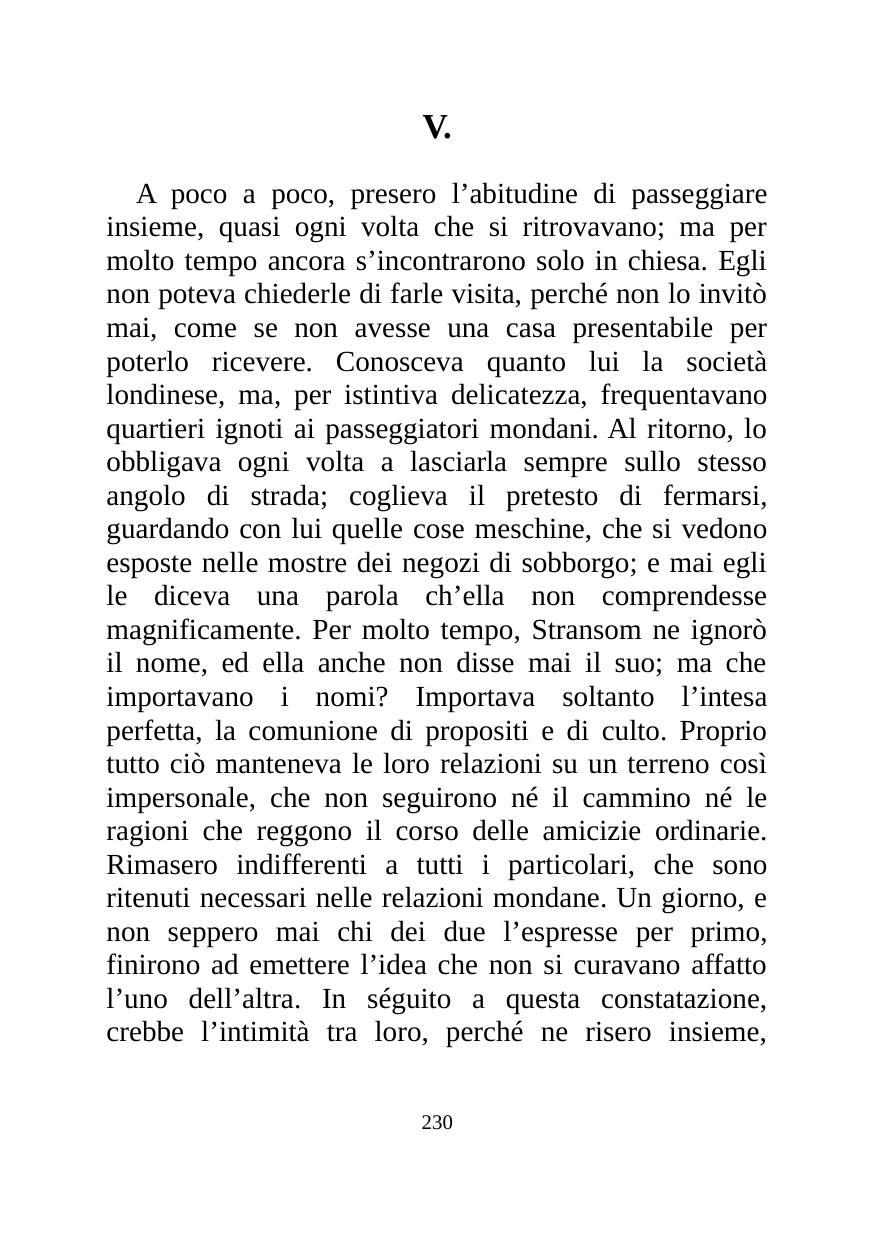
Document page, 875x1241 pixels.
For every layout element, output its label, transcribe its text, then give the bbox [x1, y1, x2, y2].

subtitle V. [106, 106, 768, 146]
text A poco a poco, presero l’abitudine di passeggiare insieme, quasi ogni volta che si ritrovavano; ma per molto tempo ancora s’incontrarono solo in chiesa. Egli non poteva chiederle di farle visita, perché non lo invitò mai, come se non avesse una casa presentabile per poterlo ricevere. Conosceva quanto lui la società londinese, ma, per istintiva delicatezza, frequentavano quartieri ignoti ai passeggiatori mondani. Al ritorno, lo obbligava ogni volta a lasciarla sempre sullo stesso angolo di strada; coglieva il pretesto di fermarsi, guardando con lui quelle cose meschine, che si vedono esposte nelle mostre dei negozi di sobborgo; e mai egli le diceva una parola ch’ella non comprendesse magnificamente. Per molto tempo, Stransom ne ignorò il nome, ed ella anche non disse mai il suo; ma che importavano i nomi? Importava soltanto l’intesa perfetta, la comunione di propositi e di culto. Proprio tutto ciò manteneva le loro relazioni su un terreno così impersonale, che non seguirono né il cammino né le ragioni che reggono il corso delle amicizie ordinarie. Rimasero indifferenti a tutti i particolari, che sono ritenuti necessari nelle relazioni mondane. Un giorno, e non seppero mai chi dei due l’espresse per primo, finirono ad emettere l’idea che non si curavano affatto l’uno dell’altra. In séguito a questa constatazione, crebbe l’intimità tra loro, perché ne risero insieme, [106, 176, 768, 1048]
